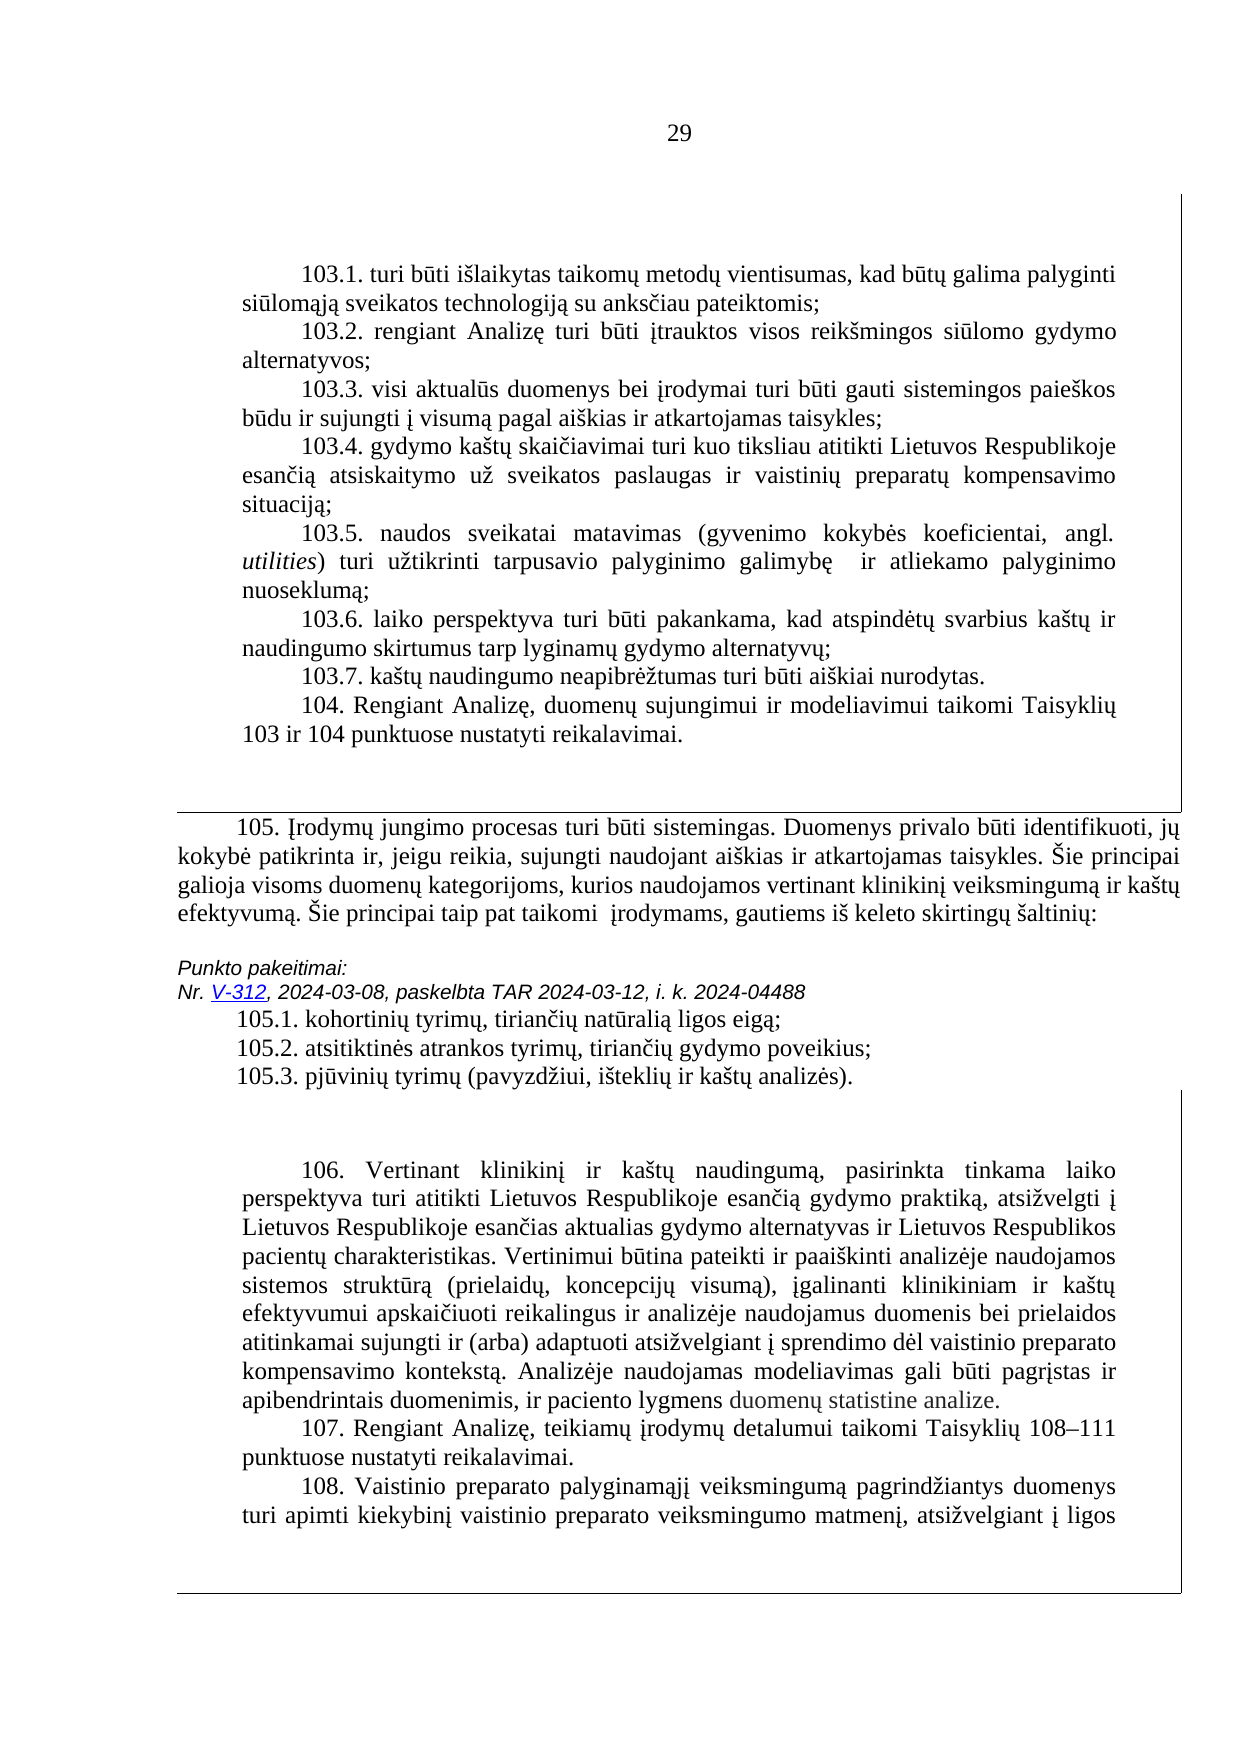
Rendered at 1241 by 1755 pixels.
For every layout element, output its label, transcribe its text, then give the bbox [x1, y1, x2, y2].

text 103.1. turi būti išlaikytas taikomų metodų vientisumas, kad būtų galima palyginti siūlomąją sveikatos technologiją su anksčiau pateiktomis; [177, 194, 1181, 316]
text Nr. V-312, 2024-03-08, paskelbta TAR 2024-03-12, i. k. 2024-04488 [177, 980, 1181, 1004]
text 105.2. atsitiktinės atrankos tyrimų, tiriančių gydymo poveikius; [177, 1033, 1181, 1061]
text 105. Įrodymų jungimo procesas turi būti sistemingas. Duomenys privalo būti identifikuoti, jų kokybė patikrinta ir, jeigu reikia, sujungti naudojant aiškias ir atkartojamas taisykles. Šie principai galioja visoms duomenų kategorijoms, kurios naudojamos vertinant klinikinį veiksmingumą ir kaštų efektyvumą. Šie principai taip pat taikomi įrodymams, gautiems iš keleto skirtingų šaltinių: [177, 812, 1181, 927]
text 108. Vaistinio preparato palyginamąjį veiksmingumą pagrindžiantys duomenys turi apimti kiekybinį vaistinio preparato veiksmingumo matmenį, atsižvelgiant į ligos [177, 1471, 1181, 1593]
text 103.7. kaštų naudingumo neapibrėžtumas turi būti aiškiai nurodytas. [177, 661, 1181, 690]
text 103.2. rengiant Analizę turi būti įtrauktos visos reikšmingos siūlomo gydymo alternatyvos; [177, 316, 1181, 374]
text 103.5. naudos sveikatai matavimas (gyvenimo kokybės koeficientai, angl. utilities) turi užtikrinti tarpusavio palyginimo galimybę ir atliekamo palyginimo nuoseklumą; [177, 518, 1181, 604]
text 107. Rengiant Analizę, teikiamų įrodymų detalumui taikomi Taisyklių 108–111 punktuose nustatyti reikalavimai. [177, 1413, 1181, 1471]
text 103.6. laiko perspektyva turi būti pakankama, kad atspindėtų svarbius kaštų ir naudingumo skirtumus tarp lyginamų gydymo alternatyvų; [177, 604, 1181, 661]
text Punkto pakeitimai: [177, 956, 1181, 980]
text 103.3. visi aktualūs duomenys bei įrodymai turi būti gauti sistemingos paieškos būdu ir sujungti į visumą pagal aiškias ir atkartojamas taisykles; [177, 374, 1181, 431]
text 105.3. pjūvinių tyrimų (pavyzdžiui, išteklių ir kaštų analizės). [177, 1061, 1181, 1090]
text 105.1. kohortinių tyrimų, tiriančių natūralią ligos eigą; [177, 1004, 1181, 1033]
text 103.4. gydymo kaštų skaičiavimai turi kuo tiksliau atitikti Lietuvos Respublikoje esančią atsiskaitymo už sveikatos paslaugas ir vaistinių preparatų kompensavimo situaciją; [177, 431, 1181, 518]
text 104. Rengiant Analizę, duomenų sujungimui ir modeliavimui taikomi Taisyklių 103 ir 104 punktuose nustatyti reikalavimai. [177, 690, 1181, 812]
text 106. Vertinant klinikinį ir kaštų naudingumą, pasirinkta tinkama laiko perspektyva turi atitikti Lietuvos Respublikoje esančią gydymo praktiką, atsižvelgti į Lietuvos Respublikoje esančias aktualias gydymo alternatyvas ir Lietuvos Respublikos pacientų charakteristikas. Vertinimui būtina pateikti ir paaiškinti analizėje naudojamos sistemos struktūrą (prielaidų, koncepcijų visumą), įgalinanti klinikiniam ir kaštų efektyvumui apskaičiuoti reikalingus ir analizėje naudojamus duomenis bei prielaidos atitinkamai sujungti ir (arba) adaptuoti atsižvelgiant į sprendimo dėl vaistinio preparato kompensavimo kontekstą. Analizėje naudojamas modeliavimas gali būti pagrįstas ir apibendrintais duomenimis, ir paciento lygmens duomenų statistine analize. [177, 1090, 1181, 1413]
